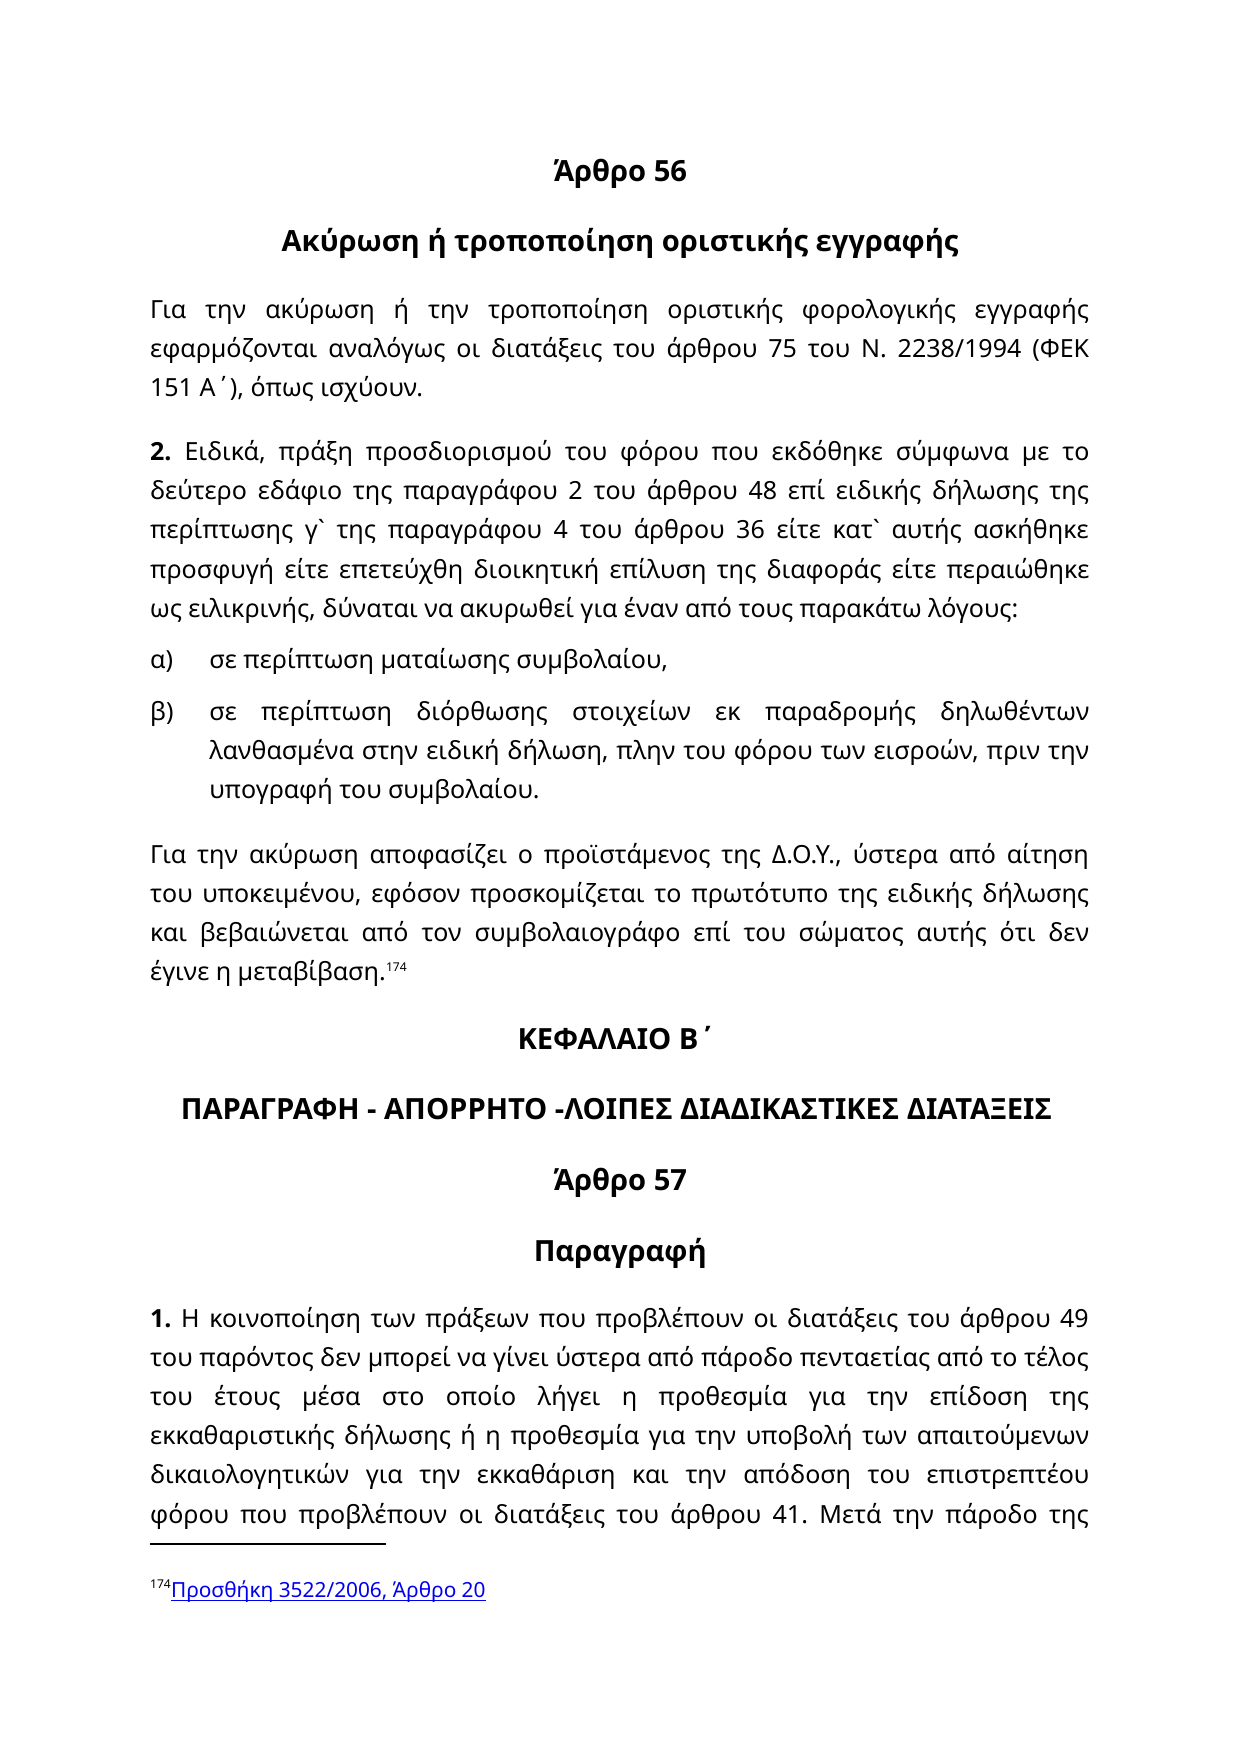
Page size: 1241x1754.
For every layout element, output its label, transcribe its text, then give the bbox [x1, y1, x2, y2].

text Για την ακύρωση ή την τροποποίηση οριστικής φορολογικής εγγραφής εφαρμόζονται αναλόγως οι διατάξεις του άρθρου 75 του Ν. 2238/1994 (ΦΕΚ 151 Α΄), όπως ισχύουν. [150, 291, 1090, 404]
list α) σε περίπτωση ματαίωσης συμβολαίου, [150, 642, 1090, 676]
list β) σε περίπτωση διόρθωσης στοιχείων εκ παραδρομής δηλωθέντων λανθασμένα στην ειδική δήλωση, πλην του φόρου των εισροών, πριν την υπογραφή του συμβολαίου. [150, 694, 1090, 806]
text Για την ακύρωση αποφασίζει ο προϊστάμενος της Δ.Ο.Υ., ύστερα από αίτηση του υποκειμένου, εφόσον προσκομίζεται το πρωτότυπο της ειδικής δήλωσης και βεβαιώνεται από τον συμβολαιογράφο επί του σώματος αυτής ότι δεν έγινε η μεταβίβαση. [150, 836, 1090, 988]
text 1. Η κοινοποίηση των πράξεων που προβλέπουν οι διατάξεις του άρθρου 49 του παρόντος δεν μπορεί να γίνει ύστερα από πάροδο πενταετίας από το τέλος του έτους μέσα στο οποίο λήγει η προθεσμία για την επίδοση της εκκαθαριστικής δήλωσης ή η προθεσμία για την υποβολή των απαιτούμενων δικαιολογητικών για την εκκαθάριση και την απόδοση του επιστρεπτέου φόρου που προβλέπουν οι διατάξεις του άρθρου 41. Μετά την πάροδο της [150, 1300, 1090, 1530]
subtitle Ακύρωση ή τροποποίηση οριστικής εγγραφής [150, 221, 1090, 260]
subtitle Παραγραφή [150, 1230, 1090, 1269]
subtitle ΚΕΦΑΛΑΙΟ Β΄ [150, 1018, 1090, 1058]
text 2. Ειδικά, πράξη προσδιορισμού του φόρου που εκδόθηκε σύμφωνα με το δεύτερο εδάφιο της παραγράφου 2 του άρθρου 48 επί ειδικής δήλωσης της περίπτωσης γ` της παραγράφου 4 του άρθρου 36 είτε κατ` αυτής ασκήθηκε προσφυγή είτε επετεύχθη διοικητική επίλυση της διαφοράς είτε περαιώθηκε ως ειλικρινής, δύναται να ακυρωθεί για έναν από τους παρακάτω λόγους: [150, 434, 1090, 624]
subtitle Άρθρο 56 [150, 150, 1090, 190]
subtitle ΠΑΡΑΓΡΑΦΗ - ΑΠΟΡΡΗΤΟ -ΛΟΙΠΕΣ ΔΙΑΔΙΚΑΣΤΙΚΕΣ ΔΙΑΤΑΞΕΙΣ [150, 1088, 1090, 1128]
text Προσθήκη 3522/2006, Άρθρο 20 [150, 1576, 1090, 1604]
subtitle Άρθρο 57 [150, 1159, 1090, 1199]
